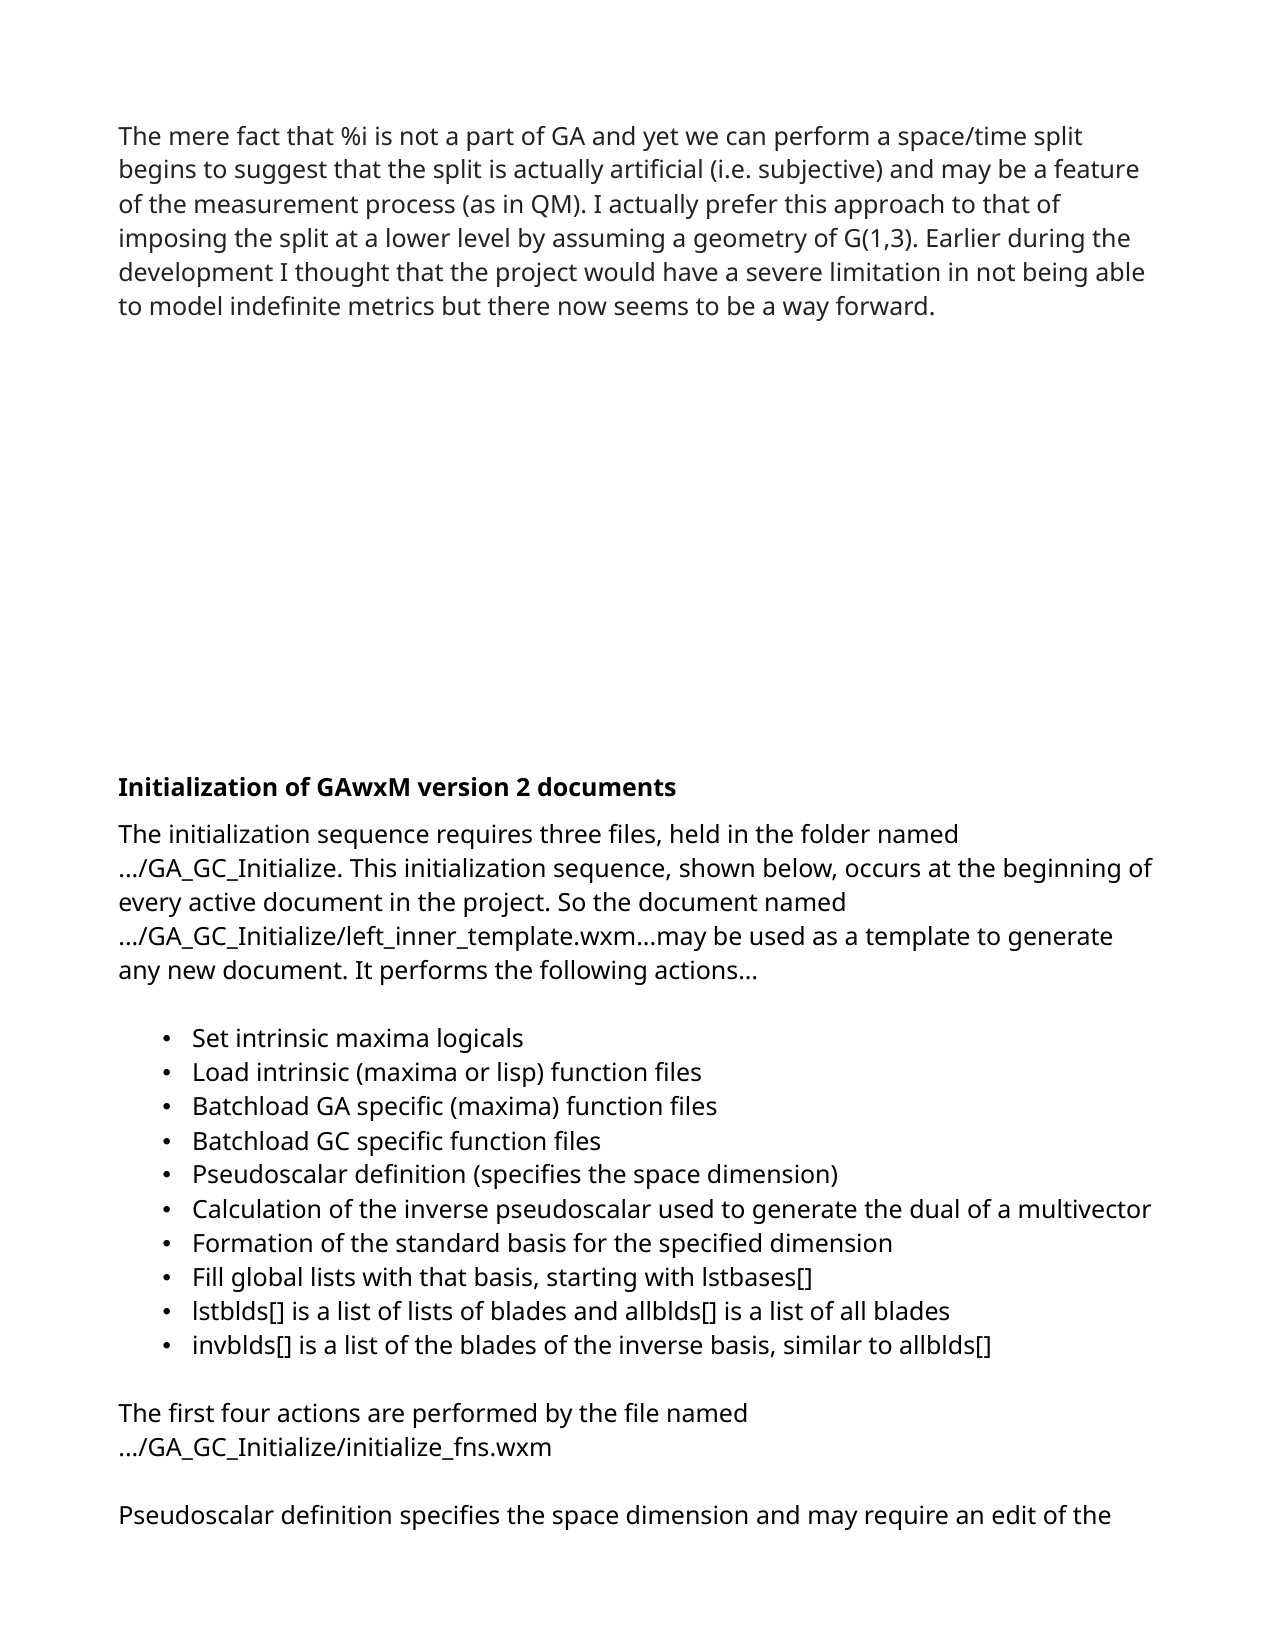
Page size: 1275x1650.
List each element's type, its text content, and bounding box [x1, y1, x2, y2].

text Pseudoscalar definition specifies the space dimension and may require an edit of the [118, 1498, 1157, 1532]
list invblds[] is a list of the blades of the inverse basis, similar to allblds[] [162, 1327, 1157, 1362]
text The initialization sequence requires three files, held in the folder named .../GA_GC_Initialize. This initialization sequence, shown below, occurs at the beginning of every active document in the project. So the document named .../GA_GC_Initialize/left_inner_template.wxm...may be used as a template to generate any new document. It performs the following actions… [118, 817, 1157, 987]
list Pseudoscalar definition (specifies the space dimension) [162, 1157, 1157, 1191]
text .../GA_GC_Initialize/initialize_fns.wxm [118, 1430, 1157, 1464]
list Calculation of the inverse pseudoscalar used to generate the dual of a multivector [162, 1191, 1157, 1225]
list Set intrinsic maxima logicals [162, 1021, 1157, 1055]
list lstblds[] is a list of lists of blades and allblds[] is a list of all blades [162, 1293, 1157, 1327]
text The mere fact that %i is not a part of GA and yet we can perform a space/time split begins to suggest that the split is actually artificial (i.e. subjective) and may be a feature of the measurement process (as in QM). I actually prefer this approach to that of imposing the split at a lower level by assuming a geometry of G(1,3). Earlier during the development I thought that the project would have a severe limitation in not being able to model indefinite metrics but there now seems to be a way forward. [118, 118, 1157, 322]
list Batchload GA specific (maxima) function files [162, 1089, 1157, 1123]
subtitle Initialization of GAwxM version 2 documents [118, 770, 1157, 804]
list Batchload GC specific function files [162, 1123, 1157, 1157]
text The first four actions are performed by the file named [118, 1396, 1157, 1430]
list Fill global lists with that basis, starting with lstbases[] [162, 1259, 1157, 1293]
list Formation of the standard basis for the specified dimension [162, 1225, 1157, 1259]
list Load intrinsic (maxima or lisp) function files [162, 1055, 1157, 1089]
